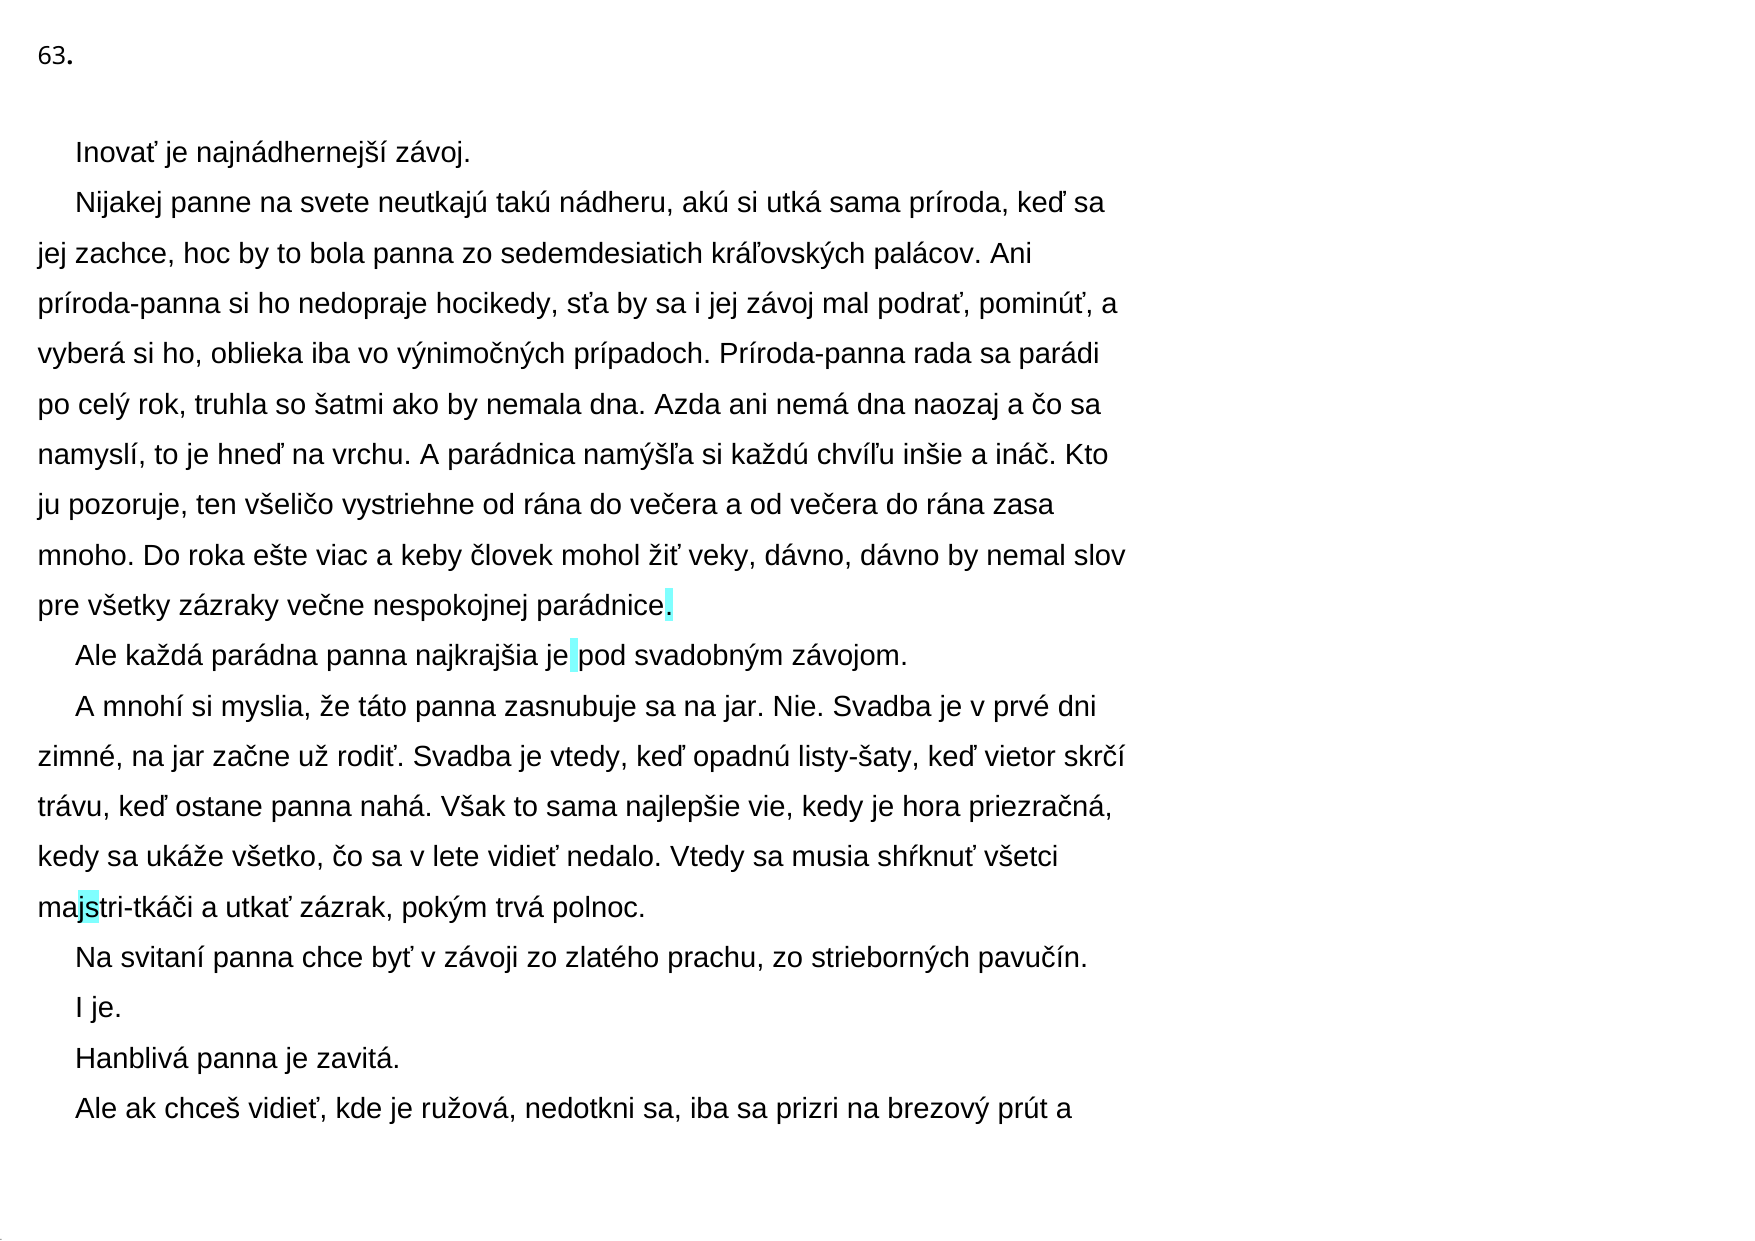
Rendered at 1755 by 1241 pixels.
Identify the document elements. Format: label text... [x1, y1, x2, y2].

text Ale každá parádna panna najkrajšia je pod svadobným závojom. [37, 638, 1130, 672]
text Hanblivá panna je zavitá. [37, 1041, 1130, 1074]
text I je. [37, 990, 1130, 1024]
text Ale ak chceš vidieť, kde je ružová, nedotkni sa, iba sa prizri na brezový prút a [37, 1091, 1130, 1124]
text Inovať je najnádhernejší závoj. [37, 135, 1130, 169]
text Na svitaní panna chce byť v závoji zo zlatého prachu, zo strieborných pavučín. [37, 940, 1130, 974]
text Nijakej panne na svete neutkajú takú nádheru, akú si utká sama príroda, keď sa jej zachce, hoc by to bola panna zo sedemdesiatich kráľovských palácov. Ani príroda-panna si ho nedopraje hocikedy, sťa by sa i jej závoj mal podrať, pominúť, a vyberá si ho, oblieka iba vo výnimočných prípadoch. Príroda-panna rada sa parádi po celý rok, truhla so šatmi ako by nemala dna. Azda ani nemá dna naozaj a čo sa namyslí, to je hneď na vrchu. A parádnica namýšľa si každú chvíľu inšie a ináč. Kto ju pozoruje, ten všeličo vystriehne od rána do večera a od večera do rána zasa mnoho. Do roka ešte viac a keby človek mohol žiť veky, dávno, dávno by nemal slov pre všetky zázraky večne nespokojnej parádnice. [37, 185, 1130, 621]
subtitle 63. [37, 37, 1130, 72]
text A mnohí si myslia, že táto panna zasnubuje sa na jar. Nie. Svadba je v prvé dni zimné, na jar začne už rodiť. Svadba je vtedy, keď opadnú listy-šaty, keď vietor skrčí trávu, keď ostane panna nahá. Však to sama najlepšie vie, kedy je hora priezračná, kedy sa ukáže všetko, čo sa v lete vidieť nedalo. Vtedy sa musia shŕknuť všetci majstri-tkáči a utkať zázrak, pokým trvá polnoc. [37, 688, 1130, 923]
